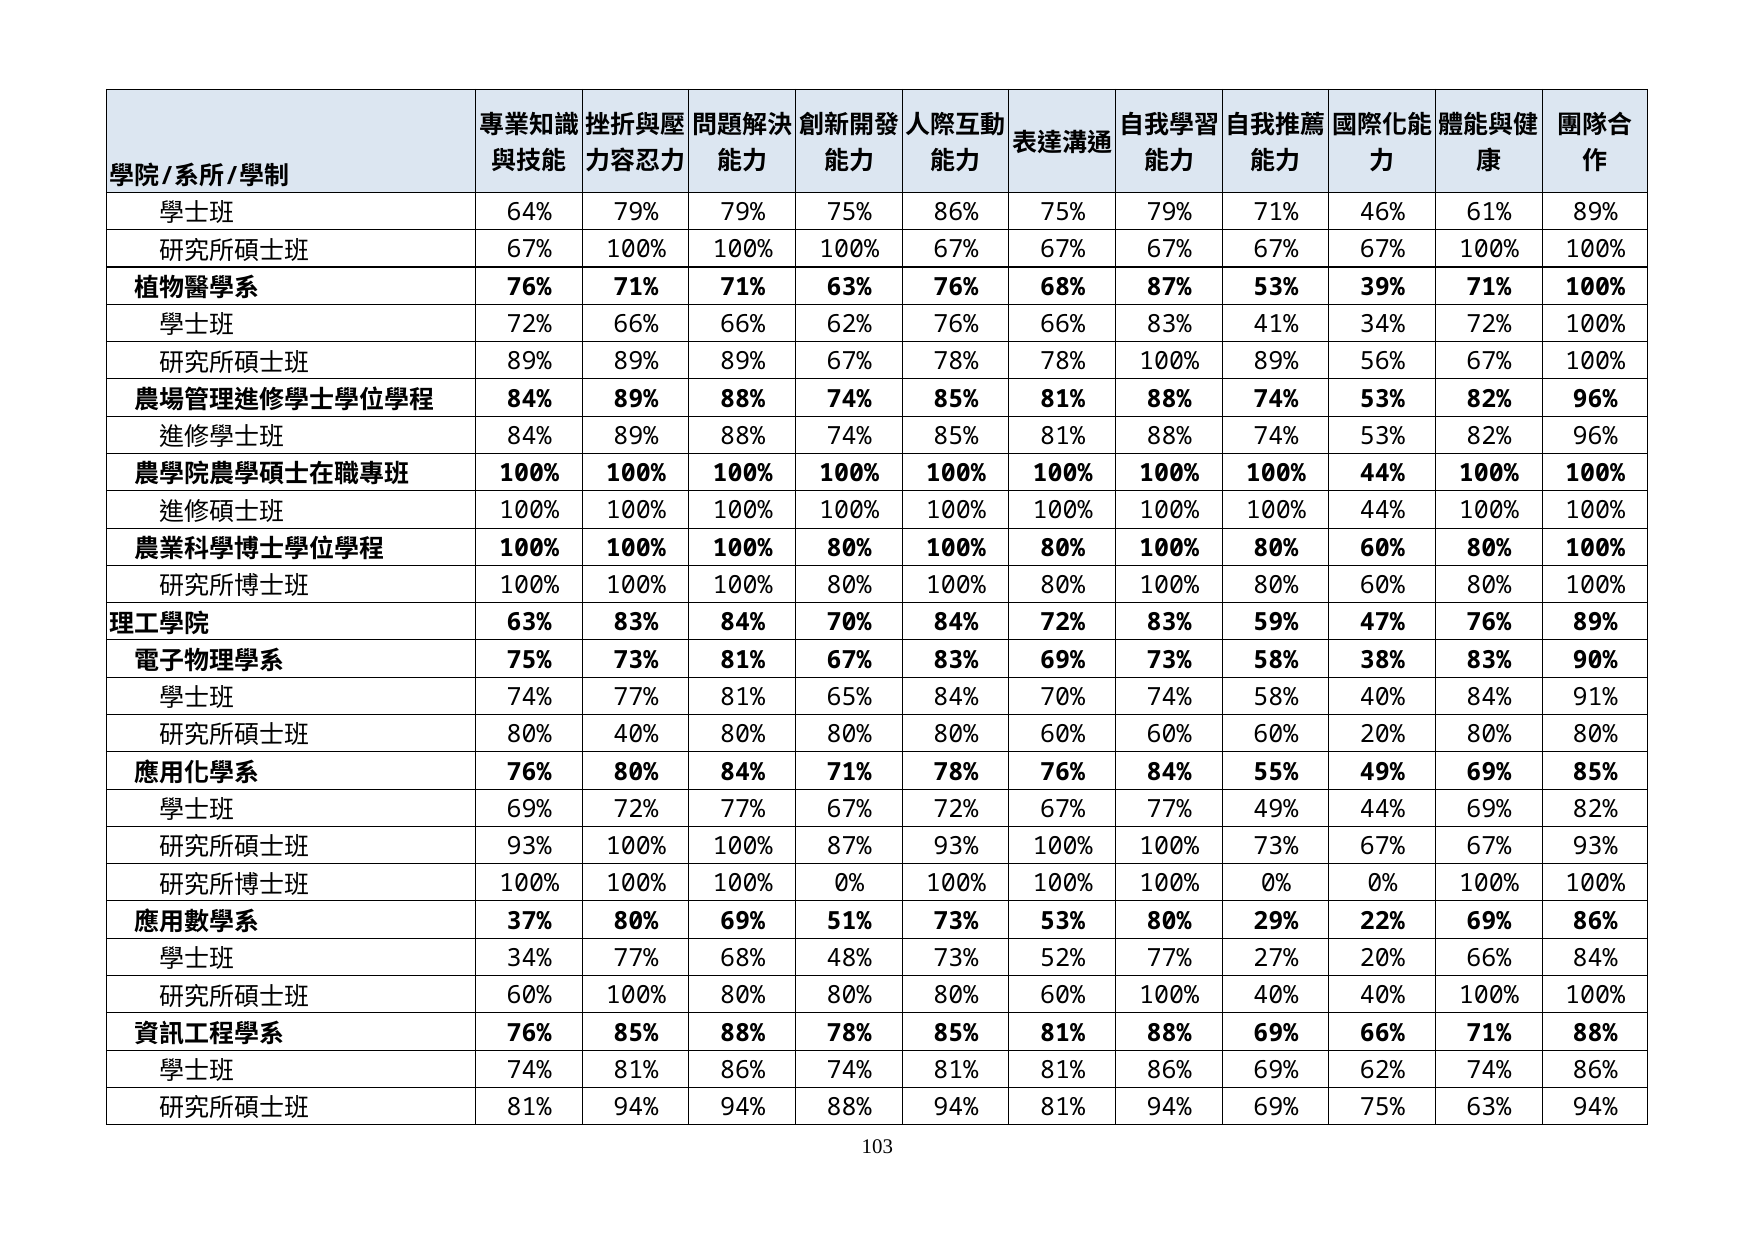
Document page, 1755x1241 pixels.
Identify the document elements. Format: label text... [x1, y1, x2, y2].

table_cell 88% [689, 417, 795, 453]
table_cell 78% [903, 752, 1008, 788]
table_cell 80% [1009, 529, 1115, 565]
table_cell 52% [1009, 939, 1115, 975]
table_cell 38% [1329, 640, 1435, 677]
table_cell 69% [1223, 1088, 1328, 1124]
table_cell 58% [1223, 678, 1328, 714]
table_cell 88% [796, 1088, 902, 1124]
table_cell 93% [1543, 827, 1647, 863]
table_cell 49% [1223, 790, 1328, 826]
table_cell 100% [583, 491, 688, 527]
table_cell 74% [796, 1051, 902, 1087]
table_cell 55% [1223, 752, 1328, 788]
table_cell 100% [1116, 454, 1222, 490]
table_cell 89% [583, 379, 688, 416]
table_cell 67% [1329, 827, 1435, 863]
table_cell 78% [903, 342, 1008, 378]
table_cell 77% [583, 678, 688, 714]
table_cell 81% [583, 1051, 688, 1087]
table_cell 93% [476, 827, 582, 863]
table_cell 94% [1116, 1088, 1222, 1124]
table_cell 20% [1329, 939, 1435, 975]
table_cell 100% [1116, 976, 1222, 1012]
table_cell 34% [476, 939, 582, 975]
table_cell 80% [903, 715, 1008, 751]
table_cell 81% [689, 640, 795, 677]
table_cell 研究所博士班 [107, 864, 475, 900]
table_cell 100% [1543, 529, 1647, 565]
table_cell 88% [1543, 1013, 1647, 1049]
table_cell 69% [689, 901, 795, 938]
table_cell 電子物理學系 [107, 640, 475, 677]
table_cell 81% [1009, 1013, 1115, 1049]
table_cell 100% [1116, 491, 1222, 527]
table_cell 48% [796, 939, 902, 975]
table_cell 67% [1436, 342, 1542, 378]
table_cell 84% [903, 603, 1008, 639]
table_cell 80% [796, 566, 902, 602]
table_cell 71% [1223, 193, 1328, 229]
table_cell 74% [1223, 379, 1328, 416]
table_cell 67% [1436, 827, 1542, 863]
table_cell 79% [689, 193, 795, 229]
table_cell 80% [903, 976, 1008, 1012]
table_cell 研究所博士班 [107, 566, 475, 602]
table_header 創新開發能力 [796, 90, 902, 192]
table_cell 100% [1543, 268, 1647, 304]
table_cell 100% [583, 976, 688, 1012]
table_cell 農場管理進修學士學位學程 [107, 379, 475, 416]
table_cell 90% [1543, 640, 1647, 677]
table_cell 77% [689, 790, 795, 826]
table_cell 100% [903, 566, 1008, 602]
table_cell 44% [1329, 454, 1435, 490]
table_cell 53% [1329, 417, 1435, 453]
table_cell 70% [1009, 678, 1115, 714]
table_header 學院/系所/學制 [107, 90, 475, 192]
table_cell 79% [583, 193, 688, 229]
table_cell 76% [903, 268, 1008, 304]
table_cell 研究所碩士班 [107, 230, 475, 266]
table_cell 100% [1543, 864, 1647, 900]
table_cell 100% [583, 529, 688, 565]
table_cell 80% [1009, 566, 1115, 602]
table_cell 進修碩士班 [107, 491, 475, 527]
table_cell 應用數學系 [107, 901, 475, 938]
table_cell 農業科學博士學位學程 [107, 529, 475, 565]
table_cell 67% [1116, 230, 1222, 266]
table_cell 81% [1009, 1051, 1115, 1087]
table_cell 67% [476, 230, 582, 266]
table_cell 75% [476, 640, 582, 677]
table_cell 85% [1543, 752, 1647, 788]
table_cell 81% [1009, 379, 1115, 416]
table_cell 100% [1116, 342, 1222, 378]
table_cell 100% [689, 864, 795, 900]
table_cell 60% [1329, 566, 1435, 602]
table_cell 82% [1543, 790, 1647, 826]
table_cell 89% [583, 342, 688, 378]
table_cell 進修學士班 [107, 417, 475, 453]
table_cell 73% [903, 939, 1008, 975]
table_cell 80% [796, 715, 902, 751]
table_cell 87% [1116, 268, 1222, 304]
table_cell 56% [1329, 342, 1435, 378]
table_cell 80% [1223, 529, 1328, 565]
table_cell 76% [903, 305, 1008, 341]
table_cell 100% [1223, 491, 1328, 527]
table_cell 46% [1329, 193, 1435, 229]
table_cell 68% [689, 939, 795, 975]
table_cell 64% [476, 193, 582, 229]
table_cell 80% [1436, 715, 1542, 751]
table_cell 84% [689, 752, 795, 788]
table_cell 67% [903, 230, 1008, 266]
table_cell 80% [1543, 715, 1647, 751]
table_cell 74% [476, 678, 582, 714]
table_cell 100% [689, 827, 795, 863]
table_cell 80% [1436, 566, 1542, 602]
table_cell 83% [583, 603, 688, 639]
table_cell 94% [583, 1088, 688, 1124]
table_cell 81% [1009, 417, 1115, 453]
table_cell 41% [1223, 305, 1328, 341]
table_cell 100% [903, 491, 1008, 527]
table_cell 67% [796, 790, 902, 826]
table_cell 69% [1223, 1013, 1328, 1049]
table_cell 27% [1223, 939, 1328, 975]
table_cell 88% [689, 379, 795, 416]
table_cell 82% [1436, 417, 1542, 453]
table_cell 49% [1329, 752, 1435, 788]
table_cell 84% [1543, 939, 1647, 975]
table_cell 100% [796, 454, 902, 490]
table_cell 100% [1223, 454, 1328, 490]
table_cell 96% [1543, 417, 1647, 453]
table_header 問題解決能力 [689, 90, 795, 192]
table_cell 80% [1116, 901, 1222, 938]
table_cell 89% [476, 342, 582, 378]
table_cell 69% [1436, 901, 1542, 938]
table_cell 100% [1543, 454, 1647, 490]
table_cell 學士班 [107, 1051, 475, 1087]
table_cell 應用化學系 [107, 752, 475, 788]
table_cell 85% [583, 1013, 688, 1049]
table_cell 74% [796, 379, 902, 416]
table_cell 71% [1436, 1013, 1542, 1049]
table_cell 83% [1116, 305, 1222, 341]
table_cell 85% [903, 379, 1008, 416]
table_header 專業知識與技能 [476, 90, 582, 192]
table_cell 40% [1223, 976, 1328, 1012]
table_cell 40% [1329, 678, 1435, 714]
table_cell 86% [1543, 1051, 1647, 1087]
table_cell 86% [689, 1051, 795, 1087]
table_cell 63% [476, 603, 582, 639]
table_cell 40% [1329, 976, 1435, 1012]
table_cell 76% [1436, 603, 1542, 639]
table_cell 80% [796, 529, 902, 565]
table_cell 69% [1436, 790, 1542, 826]
table_cell 83% [903, 640, 1008, 677]
table_cell 81% [689, 678, 795, 714]
table_cell 69% [1436, 752, 1542, 788]
table_cell 89% [1543, 193, 1647, 229]
table_cell 89% [689, 342, 795, 378]
table_cell 學士班 [107, 790, 475, 826]
table_cell 100% [476, 566, 582, 602]
table_cell 77% [1116, 790, 1222, 826]
table_cell 學士班 [107, 193, 475, 229]
table_header 國際化能力 [1329, 90, 1435, 192]
table_cell 100% [476, 864, 582, 900]
table_cell 74% [1436, 1051, 1542, 1087]
table_cell 80% [689, 715, 795, 751]
table_cell 76% [476, 752, 582, 788]
table_cell 94% [903, 1088, 1008, 1124]
table_cell 100% [1436, 976, 1542, 1012]
table_cell 理工學院 [107, 603, 475, 639]
table_cell 67% [1009, 230, 1115, 266]
table_cell 81% [903, 1051, 1008, 1087]
table_cell 44% [1329, 790, 1435, 826]
table_cell 44% [1329, 491, 1435, 527]
table_cell 100% [1543, 491, 1647, 527]
table_cell 37% [476, 901, 582, 938]
table_cell 73% [1116, 640, 1222, 677]
table_header 團隊合作 [1543, 90, 1647, 192]
table_cell 100% [1116, 529, 1222, 565]
table_cell 61% [1436, 193, 1542, 229]
table_cell 100% [689, 454, 795, 490]
table_cell 88% [1116, 1013, 1222, 1049]
table_cell 66% [689, 305, 795, 341]
table_cell 100% [689, 491, 795, 527]
table_cell 100% [1436, 864, 1542, 900]
table_cell 40% [583, 715, 688, 751]
table_cell 60% [1009, 976, 1115, 1012]
table_cell 93% [903, 827, 1008, 863]
table_cell 84% [689, 603, 795, 639]
table_cell 75% [1329, 1088, 1435, 1124]
table_cell 100% [1436, 230, 1542, 266]
table_cell 88% [1116, 379, 1222, 416]
table_cell 68% [1009, 268, 1115, 304]
table_cell 學士班 [107, 939, 475, 975]
table_cell 100% [583, 230, 688, 266]
table_cell 74% [1116, 678, 1222, 714]
table_cell 60% [1329, 529, 1435, 565]
table_cell 67% [1009, 790, 1115, 826]
table_cell 100% [476, 454, 582, 490]
table_cell 72% [1009, 603, 1115, 639]
table_cell 69% [476, 790, 582, 826]
table_cell 100% [796, 491, 902, 527]
table_cell 農學院農學碩士在職專班 [107, 454, 475, 490]
table_cell 100% [1009, 491, 1115, 527]
table_cell 89% [1223, 342, 1328, 378]
table_cell 78% [796, 1013, 902, 1049]
table_cell 69% [1223, 1051, 1328, 1087]
table_cell 53% [1009, 901, 1115, 938]
table_cell 72% [903, 790, 1008, 826]
table_cell 84% [476, 417, 582, 453]
table_cell 71% [583, 268, 688, 304]
table_cell 學士班 [107, 678, 475, 714]
table_cell 85% [903, 417, 1008, 453]
table_cell 75% [796, 193, 902, 229]
table_cell 94% [1543, 1088, 1647, 1124]
table_cell 53% [1223, 268, 1328, 304]
table_cell 80% [583, 752, 688, 788]
table_cell 34% [1329, 305, 1435, 341]
table_cell 84% [1436, 678, 1542, 714]
table_cell 研究所碩士班 [107, 976, 475, 1012]
table_header 表達溝通 [1009, 90, 1115, 192]
table_cell 67% [796, 342, 902, 378]
table_cell 29% [1223, 901, 1328, 938]
table_cell 資訊工程學系 [107, 1013, 475, 1049]
table_cell 67% [796, 640, 902, 677]
table_cell 74% [796, 417, 902, 453]
table_cell 73% [583, 640, 688, 677]
table_cell 87% [796, 827, 902, 863]
table_cell 100% [1543, 976, 1647, 1012]
table_header 自我推薦能力 [1223, 90, 1328, 192]
table_cell 63% [1436, 1088, 1542, 1124]
table_header 體能與健康 [1436, 90, 1542, 192]
table_cell 100% [903, 529, 1008, 565]
table_cell 60% [476, 976, 582, 1012]
table_cell 51% [796, 901, 902, 938]
table_cell 66% [1329, 1013, 1435, 1049]
table_cell 74% [1223, 417, 1328, 453]
table_cell 86% [1116, 1051, 1222, 1087]
table_cell 84% [903, 678, 1008, 714]
table_cell 100% [1009, 864, 1115, 900]
table_cell 80% [689, 976, 795, 1012]
table_cell 100% [583, 827, 688, 863]
table_cell 80% [583, 901, 688, 938]
table_cell 73% [1223, 827, 1328, 863]
table_cell 0% [1329, 864, 1435, 900]
table_cell 100% [476, 529, 582, 565]
table_cell 100% [903, 454, 1008, 490]
table_cell 100% [583, 864, 688, 900]
table_cell 76% [476, 268, 582, 304]
table_cell 96% [1543, 379, 1647, 416]
table_cell 81% [476, 1088, 582, 1124]
table_cell 81% [1009, 1088, 1115, 1124]
table_cell 89% [583, 417, 688, 453]
table_cell 研究所碩士班 [107, 342, 475, 378]
table_header 挫折與壓力容忍力 [583, 90, 688, 192]
table_cell 65% [796, 678, 902, 714]
table_cell 100% [1436, 454, 1542, 490]
table_cell 63% [796, 268, 902, 304]
table_cell 86% [903, 193, 1008, 229]
table_cell 77% [1116, 939, 1222, 975]
table_cell 100% [1116, 566, 1222, 602]
table_cell 91% [1543, 678, 1647, 714]
table_cell 75% [1009, 193, 1115, 229]
table_cell 72% [1436, 305, 1542, 341]
table_cell 84% [1116, 752, 1222, 788]
table_cell 100% [1436, 491, 1542, 527]
table_cell 79% [1116, 193, 1222, 229]
table_cell 72% [476, 305, 582, 341]
table_cell 100% [689, 566, 795, 602]
table_cell 67% [1329, 230, 1435, 266]
table_cell 62% [1329, 1051, 1435, 1087]
table_cell 88% [689, 1013, 795, 1049]
table_cell 0% [1223, 864, 1328, 900]
table_cell 植物醫學系 [107, 268, 475, 304]
table_cell 84% [476, 379, 582, 416]
table_cell 83% [1436, 640, 1542, 677]
table_cell 72% [583, 790, 688, 826]
table_cell 77% [583, 939, 688, 975]
table_cell 100% [1543, 566, 1647, 602]
table_cell 80% [796, 976, 902, 1012]
table_cell 80% [1436, 529, 1542, 565]
table_cell 53% [1329, 379, 1435, 416]
table_cell 100% [1543, 342, 1647, 378]
table_cell 89% [1543, 603, 1647, 639]
table_cell 94% [689, 1088, 795, 1124]
table_cell 100% [476, 491, 582, 527]
table_header 人際互動能力 [903, 90, 1008, 192]
table_cell 71% [796, 752, 902, 788]
table_cell 60% [1116, 715, 1222, 751]
table_cell 80% [476, 715, 582, 751]
table_cell 71% [1436, 268, 1542, 304]
table_cell 研究所碩士班 [107, 1088, 475, 1124]
table_cell 100% [583, 454, 688, 490]
table_cell 研究所碩士班 [107, 715, 475, 751]
table_cell 70% [796, 603, 902, 639]
table_cell 100% [689, 230, 795, 266]
table_cell 71% [689, 268, 795, 304]
table_cell 100% [583, 566, 688, 602]
table_cell 100% [1543, 230, 1647, 266]
table_cell 47% [1329, 603, 1435, 639]
table_cell 78% [1009, 342, 1115, 378]
table_cell 66% [1009, 305, 1115, 341]
table_cell 100% [1009, 827, 1115, 863]
table_cell 86% [1543, 901, 1647, 938]
table_cell 83% [1116, 603, 1222, 639]
table_cell 62% [796, 305, 902, 341]
table_cell 80% [1223, 566, 1328, 602]
table_cell 100% [1543, 305, 1647, 341]
table_cell 67% [1223, 230, 1328, 266]
table_cell 82% [1436, 379, 1542, 416]
table_cell 100% [796, 230, 902, 266]
table_cell 60% [1223, 715, 1328, 751]
table_cell 60% [1009, 715, 1115, 751]
table_cell 69% [1009, 640, 1115, 677]
table_cell 88% [1116, 417, 1222, 453]
table_cell 59% [1223, 603, 1328, 639]
table_cell 20% [1329, 715, 1435, 751]
table_cell 74% [476, 1051, 582, 1087]
table_cell 100% [1116, 864, 1222, 900]
table_cell 39% [1329, 268, 1435, 304]
table_cell 100% [689, 529, 795, 565]
table_cell 100% [903, 864, 1008, 900]
table_cell 85% [903, 1013, 1008, 1049]
table_cell 73% [903, 901, 1008, 938]
table_header 自我學習能力 [1116, 90, 1222, 192]
table_cell 66% [1436, 939, 1542, 975]
table_cell 22% [1329, 901, 1435, 938]
table_cell 76% [1009, 752, 1115, 788]
table_cell 研究所碩士班 [107, 827, 475, 863]
table_cell 0% [796, 864, 902, 900]
table_cell 學士班 [107, 305, 475, 341]
table_cell 100% [1009, 454, 1115, 490]
table_cell 58% [1223, 640, 1328, 677]
table_cell 66% [583, 305, 688, 341]
table_cell 76% [476, 1013, 582, 1049]
table_cell 100% [1116, 827, 1222, 863]
